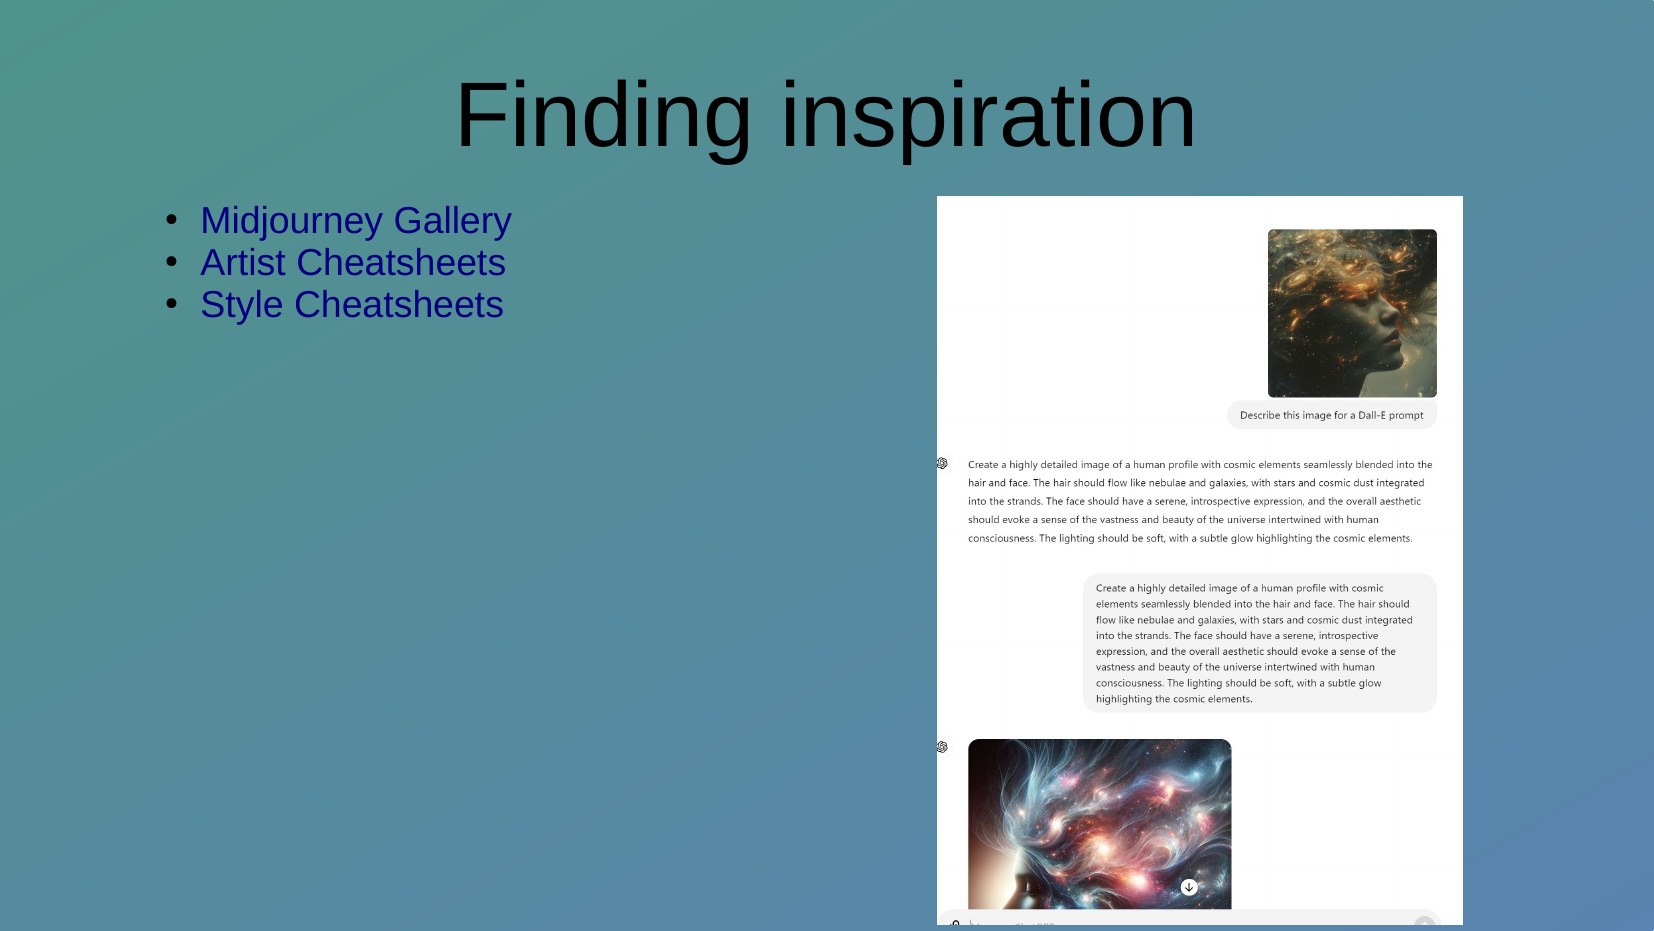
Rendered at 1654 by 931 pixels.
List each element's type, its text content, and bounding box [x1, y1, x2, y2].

title Finding inspiration [82, 37, 1571, 193]
picture [937, 196, 1463, 925]
text_box Midjourney Gallery Artist Cheatsheets Style Cheatsheets [150, 192, 527, 334]
